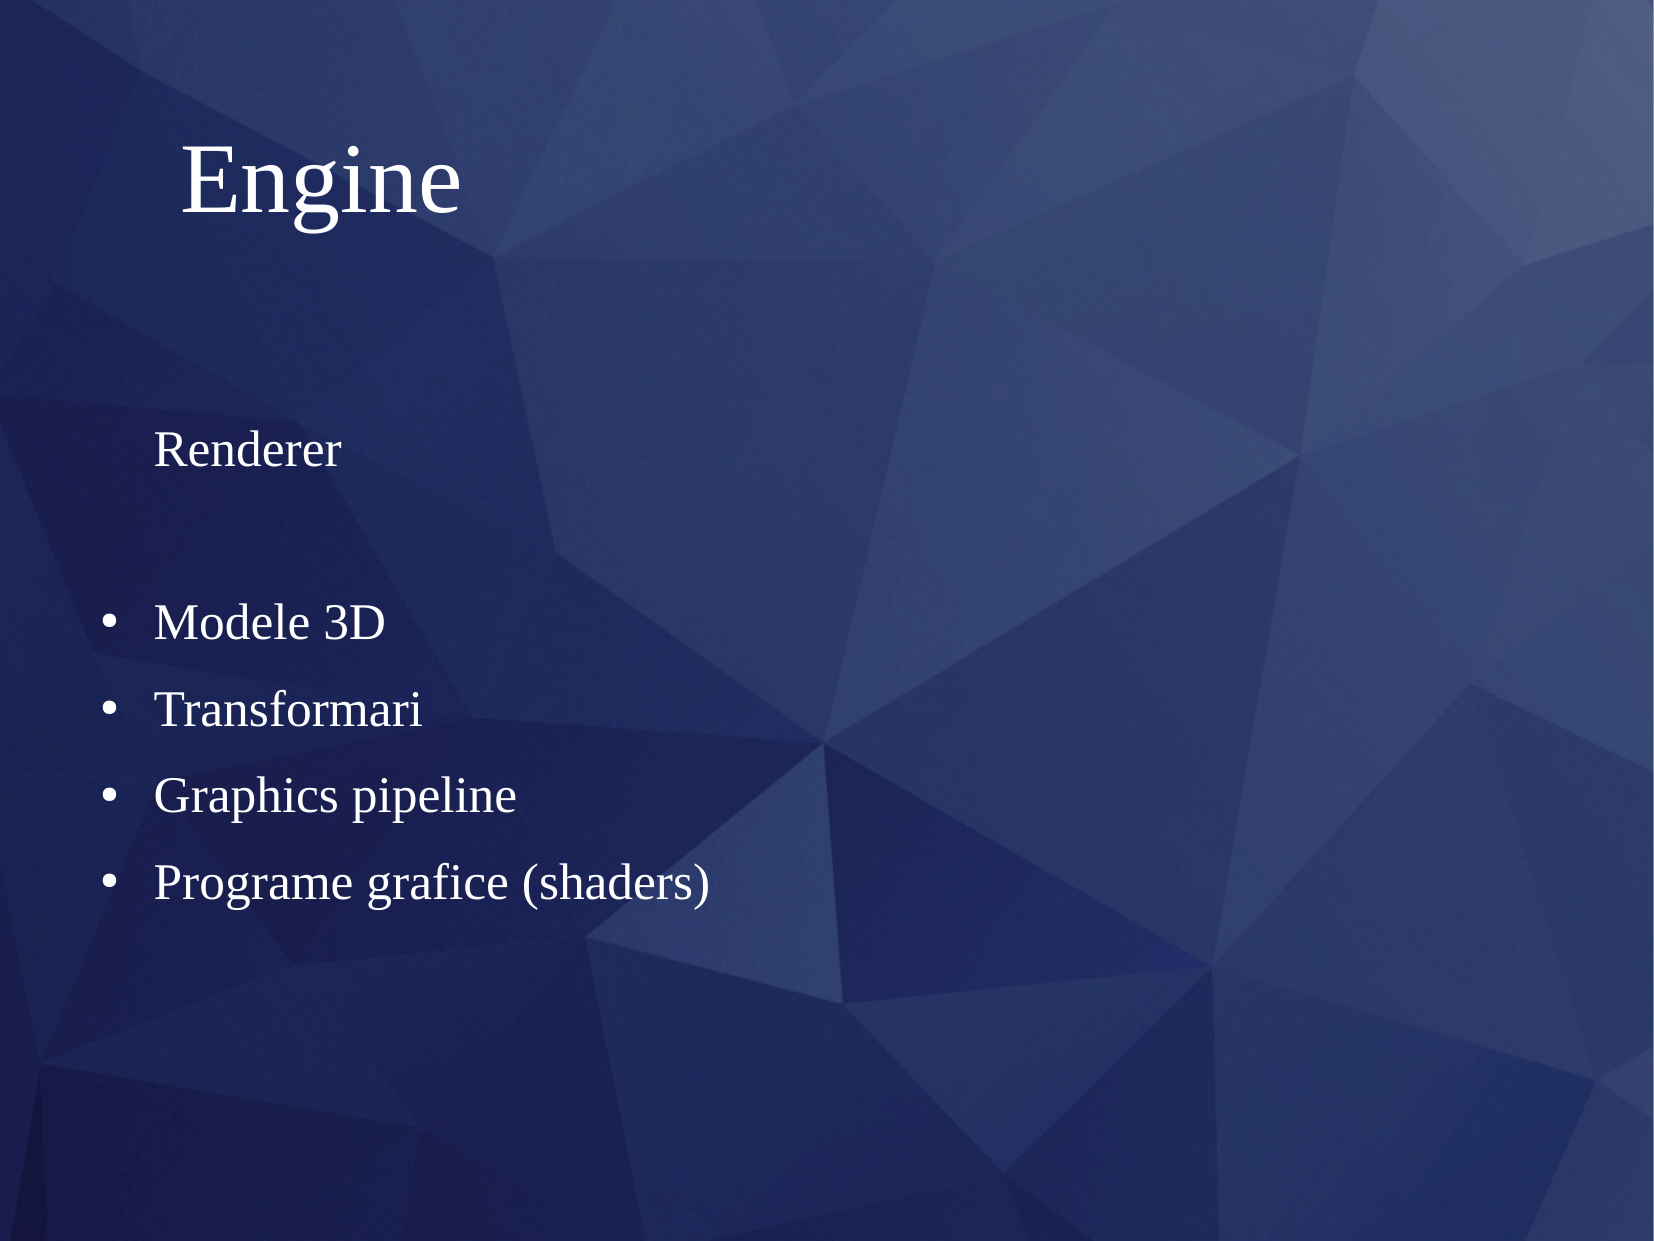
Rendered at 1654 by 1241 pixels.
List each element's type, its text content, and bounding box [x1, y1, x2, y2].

title Engine [180, 75, 751, 283]
picture [0, 0, 1654, 1241]
list Renderer Modele 3D Transformari Graphics pipeline Programe grafice (shaders) [82, 420, 1571, 1141]
